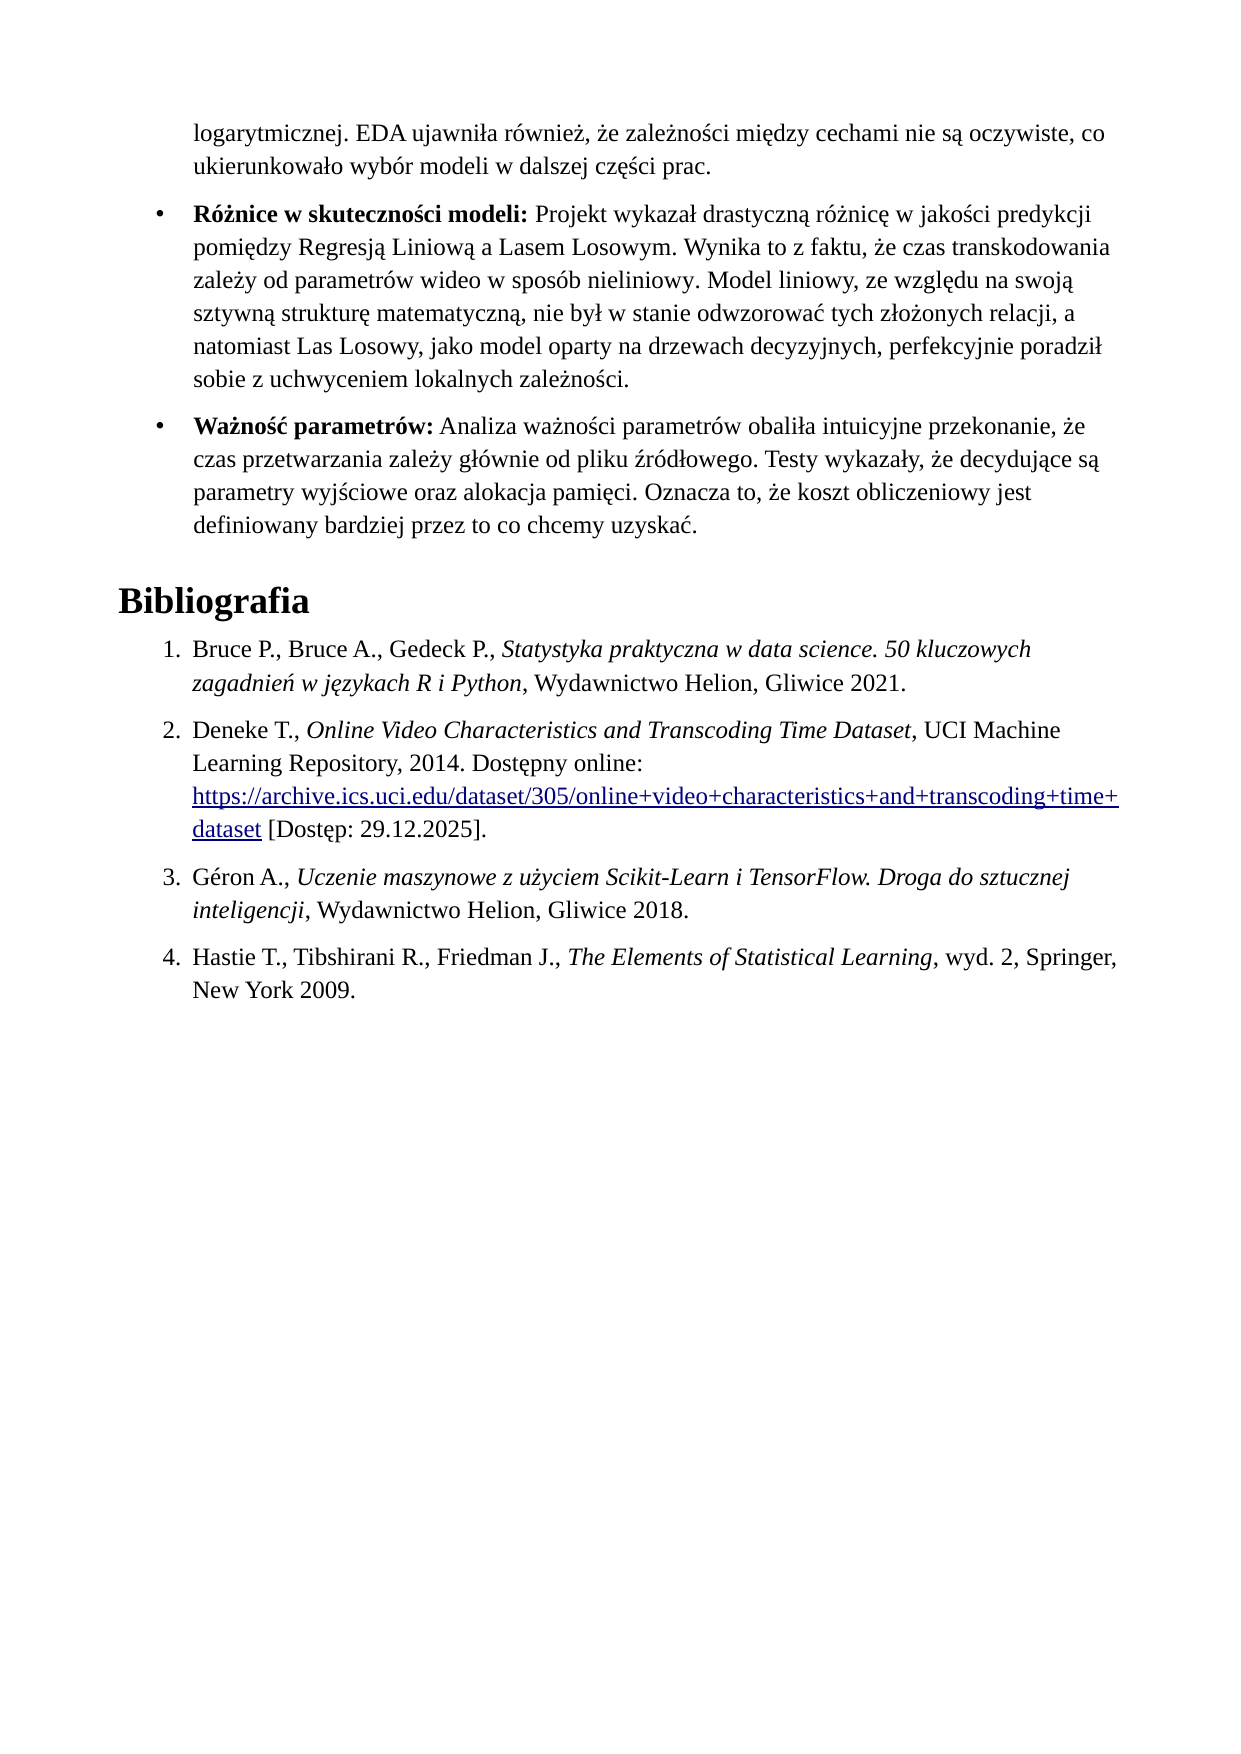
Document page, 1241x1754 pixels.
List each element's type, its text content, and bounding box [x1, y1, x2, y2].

list Géron A., Uczenie maszynowe z użyciem Scikit-Learn i TensorFlow. Droga do sztucznej inteligencji, Wydawnictwo Helion, Gliwice 2018. [162, 862, 1122, 924]
list Hastie T., Tibshirani R., Friedman J., The Elements of Statistical Learning, wyd. 2, Springer, New York 2009. [162, 942, 1122, 1004]
list Bruce P., Bruce A., Gedeck P., Statystyka praktyczna w data science. 50 kluczowych zagadnień w językach R i Python, Wydawnictwo Helion, Gliwice 2021. [162, 634, 1122, 696]
subtitle Bibliografia [118, 579, 1122, 622]
list logarytmicznej. EDA ujawniła również, że zależności między cechami nie są oczywiste, co ukierunkowało wybór modeli w dalszej części prac. [156, 118, 1122, 180]
list Deneke T., Online Video Characteristics and Transcoding Time Dataset, UCI Machine Learning Repository, 2014. Dostępny online: https://archive.ics.uci.edu/dataset/305/online+video+characteristics+and+transcoding+time+dataset [Dostęp: 29.12.2025]. [162, 715, 1122, 843]
list Różnice w skuteczności modeli: Projekt wykazał drastyczną różnicę w jakości predykcji pomiędzy Regresją Liniową a Lasem Losowym. Wynika to z faktu, że czas transkodowania zależy od parametrów wideo w sposób nieliniowy. Model liniowy, ze względu na swoją sztywną strukturę matematyczną, nie był w stanie odwzorować tych złożonych relacji, a natomiast Las Losowy, jako model oparty na drzewach decyzyjnych, perfekcyjnie poradził sobie z uchwyceniem lokalnych zależności. [156, 199, 1122, 393]
list Ważność parametrów: Analiza ważności parametrów obaliła intuicyjne przekonanie, że czas przetwarzania zależy głównie od pliku źródłowego. Testy wykazały, że decydujące są parametry wyjściowe oraz alokacja pamięci. Oznacza to, że koszt obliczeniowy jest definiowany bardziej przez to co chcemy uzyskać. [156, 411, 1122, 539]
